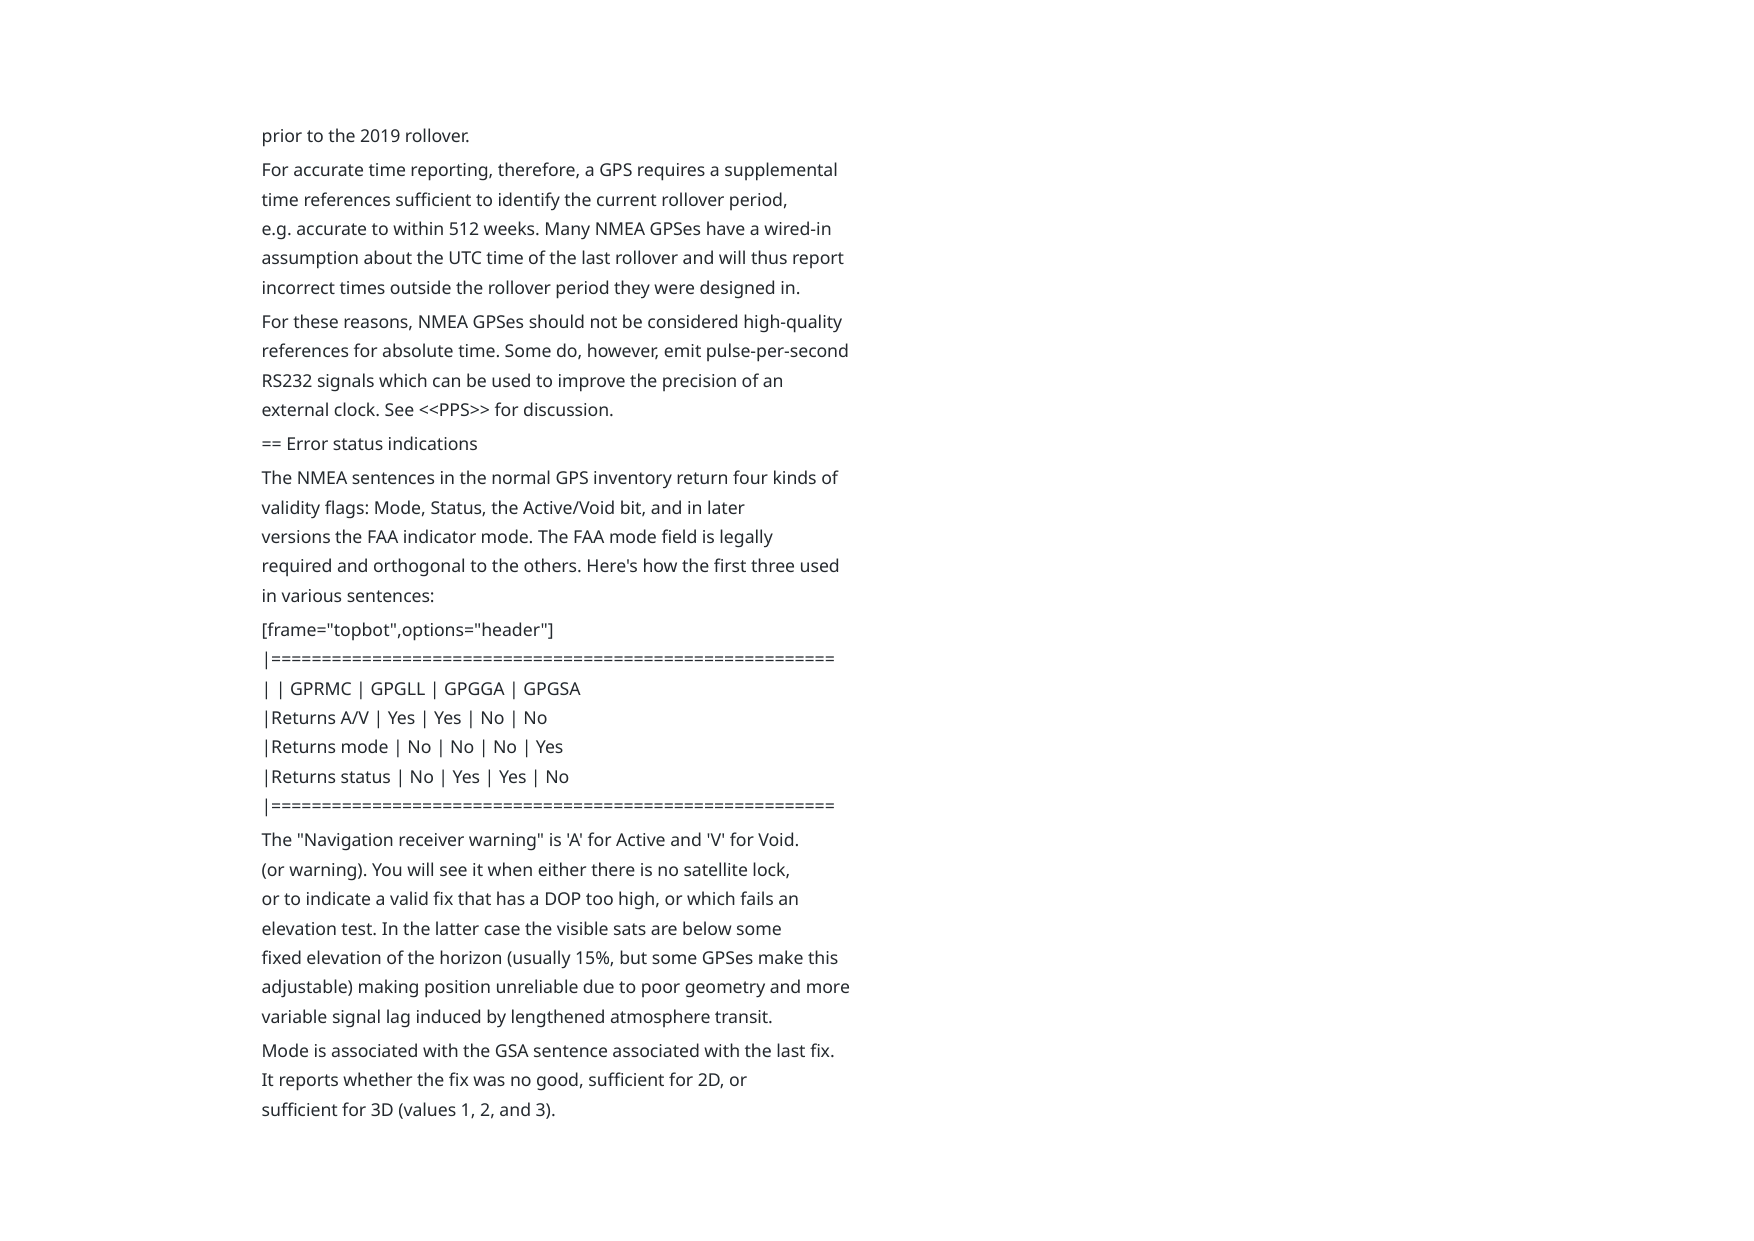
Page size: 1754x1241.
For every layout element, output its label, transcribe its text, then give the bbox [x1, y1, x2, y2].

table_cell [118, 852, 261, 881]
table_cell [118, 549, 261, 578]
table_cell [261, 818, 1636, 822]
table_cell [118, 818, 261, 822]
table_cell |======================================================== [261, 788, 1636, 818]
table_cell [frame="topbot",options="header"] [261, 612, 1636, 641]
table_cell [261, 607, 1636, 612]
table_cell RS232 signals which can be used to improve the precision of an [261, 363, 1636, 392]
table_cell [118, 788, 261, 818]
table_cell [118, 456, 261, 460]
table_cell prior to the 2019 rollover. [261, 118, 1636, 147]
table_cell time references sufficient to identify the current rollover period, [261, 182, 1636, 211]
table_cell [261, 148, 1636, 152]
table_cell [261, 299, 1636, 304]
table_cell [118, 270, 261, 299]
table_cell elevation test. In the latter case the visible sats are below some [261, 911, 1636, 940]
table_cell | | GPRMC | GPGLL | GPGGA | GPGSA [261, 671, 1636, 700]
table_cell [118, 1028, 261, 1033]
table_cell [118, 211, 261, 240]
table_cell adjustable) making position unreliable due to poor geometry and more [261, 969, 1636, 999]
table_cell incorrect times outside the rollover period they were designed in. [261, 270, 1636, 299]
table_cell For accurate time reporting, therefore, a GPS requires a supplemental [261, 152, 1636, 182]
table_cell [118, 1062, 261, 1092]
table_cell [118, 641, 261, 671]
table_cell [118, 118, 261, 147]
table_cell versions the FAA indicator mode. The FAA mode field is legally [261, 519, 1636, 548]
table_cell [118, 519, 261, 548]
table_cell fixed elevation of the horizon (usually 15%, but some GPSes make this [261, 940, 1636, 969]
table_cell [118, 823, 261, 852]
table_cell [118, 148, 261, 152]
table_cell |Returns A/V | Yes | Yes | No | No [261, 700, 1636, 729]
table_cell [118, 911, 261, 940]
table_cell [118, 460, 261, 490]
table_cell assumption about the UTC time of the last rollover and will thus report [261, 240, 1636, 270]
table_cell [118, 421, 261, 426]
table_cell sufficient for 3D (values 1, 2, and 3). [261, 1092, 1636, 1121]
table_cell |======================================================== [261, 641, 1636, 671]
table_cell The NMEA sentences in the normal GPS inventory return four kinds of [261, 460, 1636, 490]
table_cell or to indicate a valid fix that has a DOP too high, or which fails an [261, 881, 1636, 911]
table_cell [118, 999, 261, 1028]
table_cell [118, 363, 261, 392]
table_cell [118, 607, 261, 612]
table_cell [261, 421, 1636, 426]
table_cell validity flags: Mode, Status, the Active/Void bit, and in later [261, 490, 1636, 519]
table_cell in various sentences: [261, 578, 1636, 607]
table_cell |Returns mode | No | No | No | Yes [261, 730, 1636, 759]
table_cell == Error status indications [261, 426, 1636, 456]
table_cell [118, 612, 261, 641]
table_cell [118, 700, 261, 729]
table_cell [118, 940, 261, 969]
table_cell [261, 1028, 1636, 1033]
table_cell Mode is associated with the GSA sentence associated with the last fix. [261, 1033, 1636, 1062]
table_cell [118, 578, 261, 607]
table_cell [118, 392, 261, 421]
table_cell [118, 426, 261, 456]
table_cell [118, 304, 261, 333]
table_cell [261, 456, 1636, 460]
table_cell (or warning). You will see it when either there is no satellite lock, [261, 852, 1636, 881]
table_cell [118, 671, 261, 700]
table_cell references for absolute time. Some do, however, emit pulse-per-second [261, 333, 1636, 363]
table_cell For these reasons, NMEA GPSes should not be considered high-quality [261, 304, 1636, 333]
table_cell [118, 152, 261, 182]
table_cell [118, 182, 261, 211]
table_cell e.g. accurate to within 512 weeks. Many NMEA GPSes have a wired-in [261, 211, 1636, 240]
table_cell [118, 1033, 261, 1062]
table_cell [118, 1092, 261, 1121]
table_cell [118, 969, 261, 999]
table_cell [118, 490, 261, 519]
table_cell variable signal lag induced by lengthened atmosphere transit. [261, 999, 1636, 1028]
table_cell [118, 759, 261, 788]
table_cell [118, 730, 261, 759]
table_cell [118, 333, 261, 363]
table_cell [118, 240, 261, 270]
table_cell external clock. See <<PPS>> for discussion. [261, 392, 1636, 421]
table_cell required and orthogonal to the others. Here's how the first three used [261, 549, 1636, 578]
table_cell The "Navigation receiver warning" is 'A' for Active and 'V' for Void. [261, 823, 1636, 852]
table_cell It reports whether the fix was no good, sufficient for 2D, or [261, 1062, 1636, 1092]
table_cell [118, 881, 261, 911]
table_cell [118, 299, 261, 304]
table_cell |Returns status | No | Yes | Yes | No [261, 759, 1636, 788]
